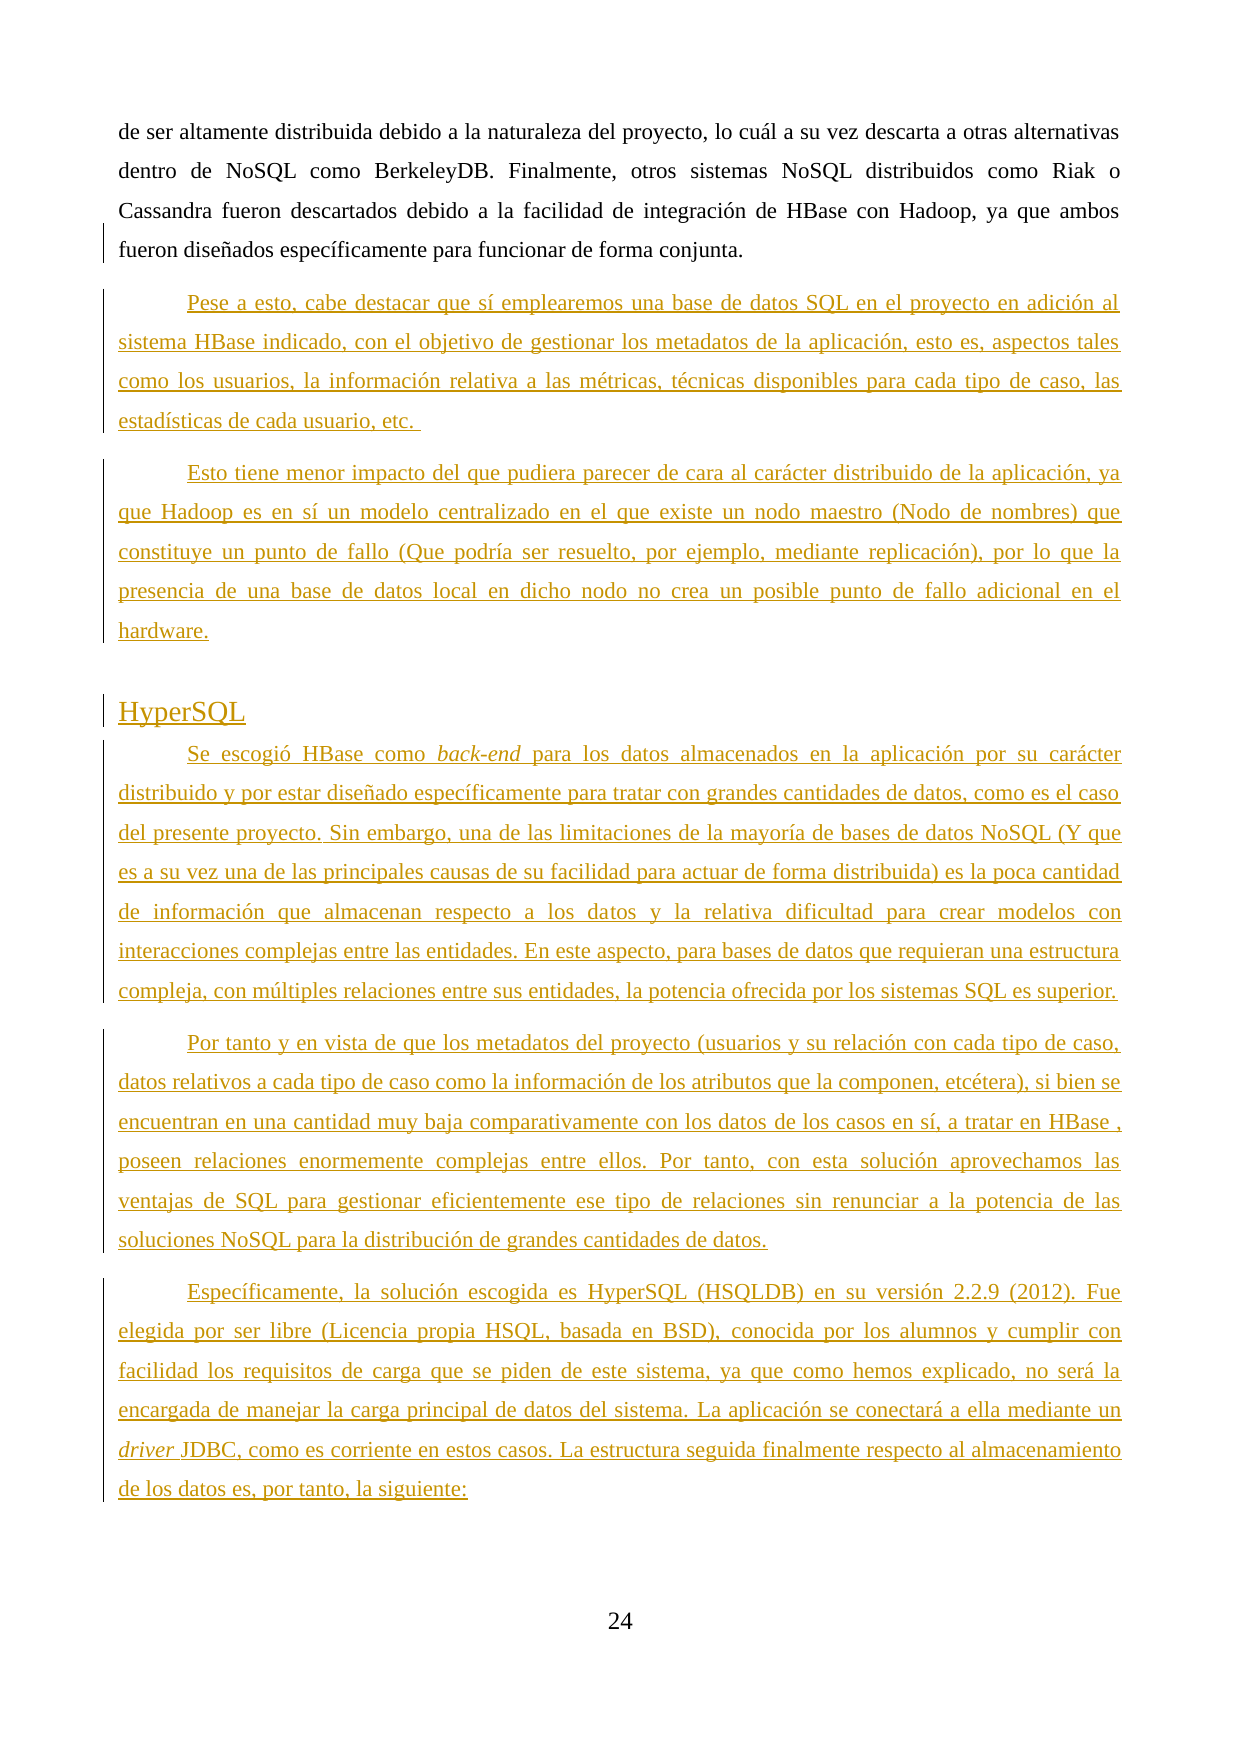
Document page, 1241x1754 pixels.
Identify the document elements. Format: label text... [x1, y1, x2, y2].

text de los datos es, por tanto, la siguiente: [118, 1460, 1122, 1502]
text estadísticas de cada usuario, etc. [118, 392, 1122, 433]
text encuentran en una cantidad muy baja comparativamente con los datos de los casos en sí, a tratar en HBase , [118, 1092, 1122, 1131]
text es a su vez una de las principales causas de su facilidad para actuar de forma distribuida) es la poca cantidad [118, 843, 1122, 881]
text facilidad los requisitos de carga que se piden de este sistema, ya que como hemos explicado, no será la [118, 1342, 1122, 1380]
text de información que almacenan respecto a los datos y la relativa dificultad para crear modelos con [118, 883, 1122, 921]
text Pese a esto, cabe destacar que sí emplearemos una base de datos SQL en el proyecto en adición al sistema HBase indicado, con el objetivo de gestionar los metadatos de la aplicación, esto es, aspectos tales como los usuarios, la información relativa a las métricas, técnicas disponibles para cada tipo de caso, las [118, 288, 1122, 390]
text driver JDBC, como es corriente en estos casos. La estructura seguida finalmente respecto al almacenamiento [118, 1421, 1122, 1459]
text soluciones NoSQL para la distribución de grandes cantidades de datos. [118, 1211, 1122, 1252]
text de ser altamente distribuida debido a la naturaleza del proyecto, lo cuál a su vez descarta a otras alternativas dentro de NoSQL como BerkeleyDB. Finalmente, otros sistemas NoSQL distribuidos como Riak o Cassandra fueron descartados debido a la facilidad de integración de HBase con Hadoop, ya que ambos fueron diseñados específicamente para funcionar de forma conjunta. [118, 118, 1122, 263]
text Esto tiene menor impacto del que pudiera parecer de cara al carácter distribuido de la aplicación, ya que Hadoop es en sí un modelo centralizado en el que existe un nodo maestro (Nodo de nombres) que [118, 459, 1122, 521]
subtitle HyperSQL [118, 694, 1122, 727]
text encargada de manejar la carga principal de datos del sistema. La aplicación se conectará a ella mediante un [118, 1381, 1122, 1419]
text constituye un punto de fallo (Que podría ser resuelto, por ejemplo, mediante replicación), por lo que la presencia de una base de datos local en dicho nodo no crea un posible punto de fallo adicional en el hardware. [118, 523, 1122, 643]
text Específicamente, la solución escogida es HyperSQL (HSQLDB) en su versión 2.2.9 (2012). Fue elegida por ser libre (Licencia propia HSQL, basada en BSD), conocida por los alumnos y cumplir con [118, 1278, 1122, 1340]
text poseen relaciones enormemente complejas entre ellos. Por tanto, con esta solución aprovechamos las ventajas de SQL para gestionar eficientemente ese tipo de relaciones sin renunciar a la potencia de las [118, 1132, 1122, 1210]
text Por tanto y en vista de que los metadatos del proyecto (usuarios y su relación con cada tipo de caso, datos relativos a cada tipo de caso como la información de los atributos que la componen, etcétera), si bien se [118, 1029, 1122, 1091]
text Se escogió HBase como back-end para los datos almacenados en la aplicación por su carácter distribuido y por estar diseñado específicamente para tratar con grandes cantidades de datos, como es el caso del presente proyecto. Sin embargo, una de las limitaciones de la mayoría de bases de datos NoSQL (Y que [118, 740, 1122, 842]
text interacciones complejas entre las entidades. En este aspecto, para bases de datos que requieran una estructura compleja, con múltiples relaciones entre sus entidades, la potencia ofrecida por los sistemas SQL es superior. [118, 922, 1122, 1003]
